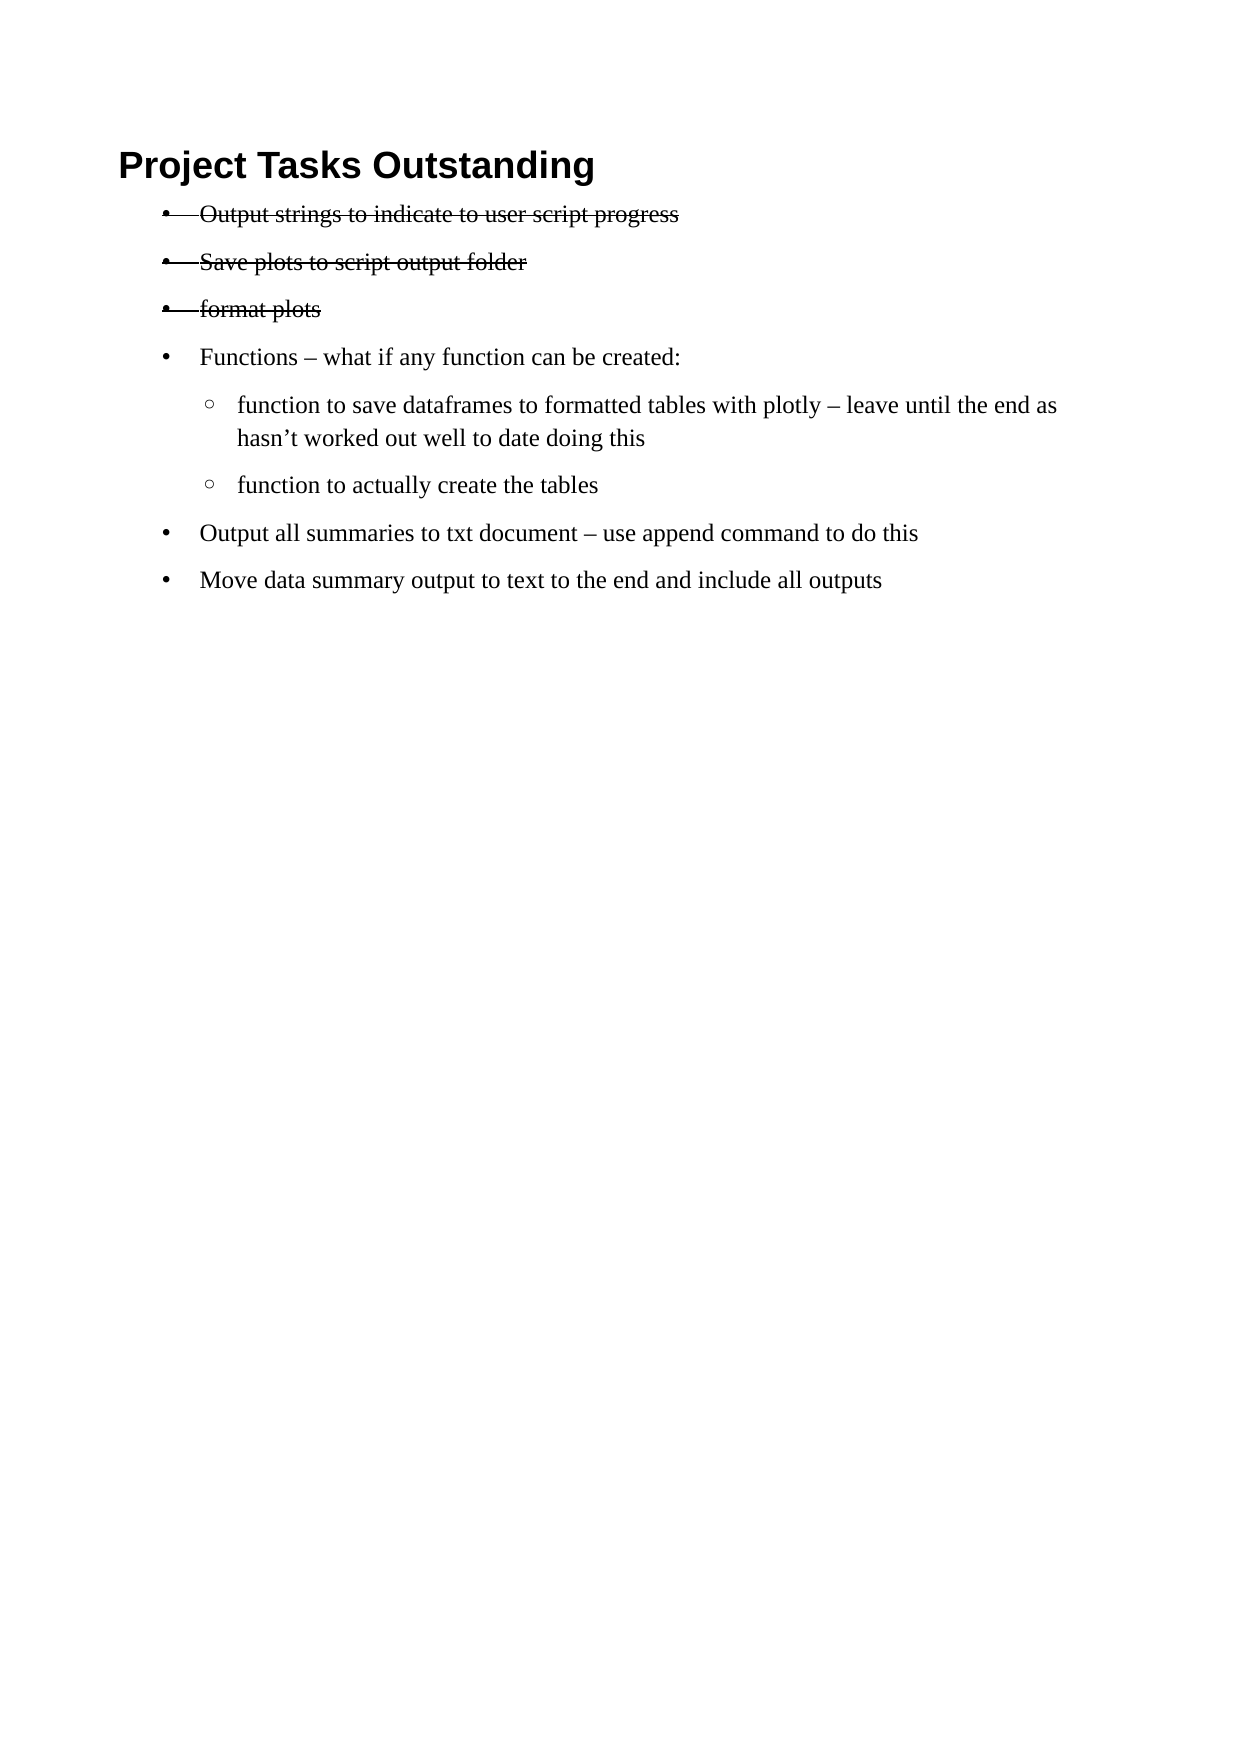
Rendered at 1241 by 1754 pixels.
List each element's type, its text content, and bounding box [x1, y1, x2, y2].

subtitle Project Tasks Outstanding [118, 143, 1122, 187]
list function to save dataframes to formatted tables with plotly – leave until the end as hasn’t worked out well to date doing this [199, 390, 1122, 451]
list Output all summaries to txt document – use append command to do this [162, 518, 1122, 547]
list Save plots to script output folder [162, 247, 1122, 276]
list function to actually create the tables [199, 470, 1122, 499]
list Functions – what if any function can be created: [162, 342, 1122, 371]
list format plots [162, 294, 1122, 323]
list Output strings to indicate to user script progress [162, 199, 1122, 228]
list Move data summary output to text to the end and include all outputs [162, 566, 1122, 594]
